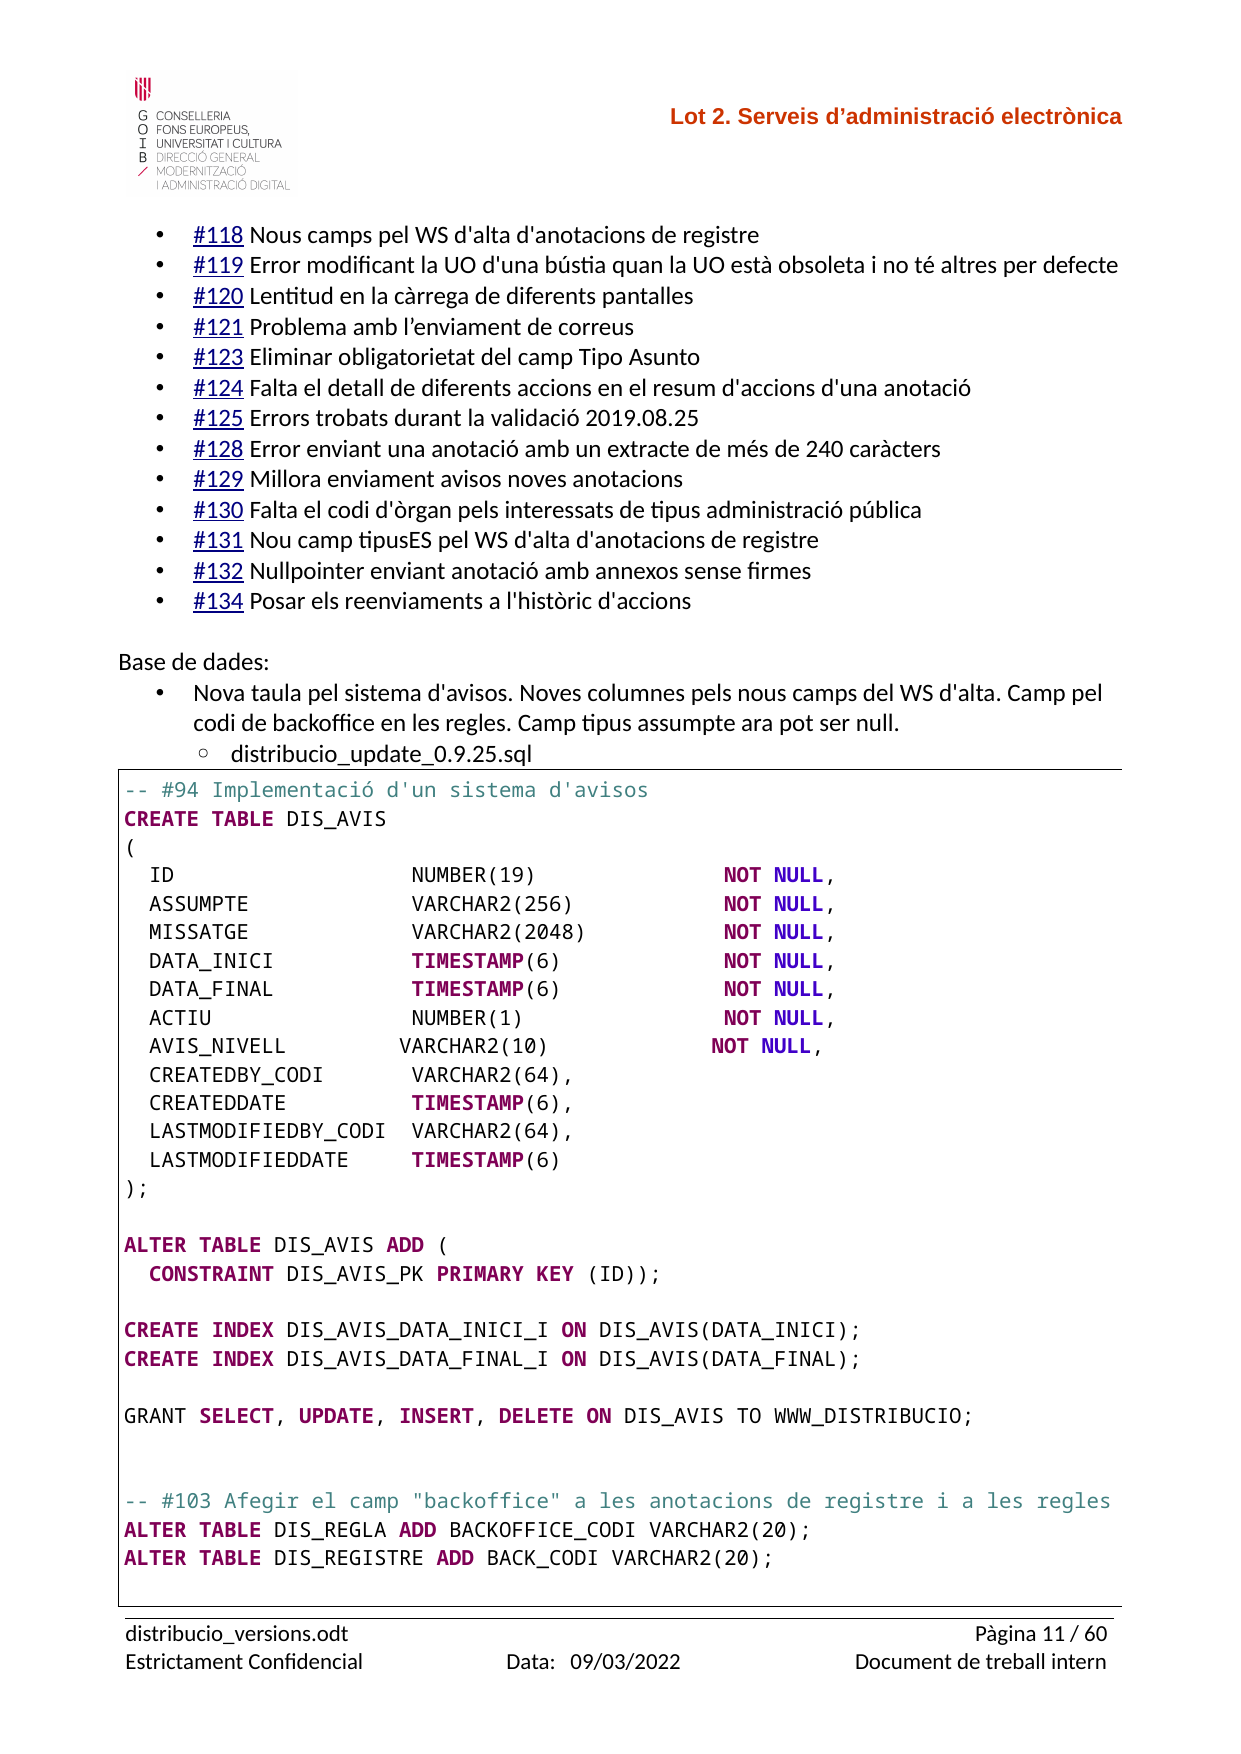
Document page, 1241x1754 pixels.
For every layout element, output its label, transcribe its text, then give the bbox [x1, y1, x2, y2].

picture [126, 70, 299, 197]
list #121 Problema amb l’enviament de correus [156, 311, 1122, 341]
list #134 Posar els reenviaments a l'històric d'accions [156, 585, 1122, 616]
list Nova taula pel sistema d'avisos. Noves columnes pels nous camps del WS d'alta. Camp pel codi de backoffice en les regles. Camp tipus assumpte ara pot ser null. [156, 677, 1122, 738]
list #131 Nou camp tipusES pel WS d'alta d'anotacions de registre [156, 524, 1122, 555]
list #128 Error enviant una anotació amb un extracte de més de 240 caràcters [156, 433, 1122, 463]
list #129 Millora enviament avisos noves anotacions [156, 463, 1122, 494]
text Base de dades: [118, 646, 1122, 677]
list #124 Falta el detall de diferents accions en el resum d'accions d'una anotació [156, 372, 1122, 402]
table_header -- #94 Implementació d'un sistema d'avisos CREATE TABLE DIS_AVIS ( ID NUMBER(19) NOT NULL, ASSUMPTE VARCHAR2(256) NOT NULL, MISSATGE VARCHAR2(2048) NOT NULL, DATA_INICI TIMESTAMP(6) NOT NULL, DATA_FINAL TIMESTAMP(6) NOT NULL, ACTIU NUMBER(1) NOT NULL, AVIS_NIVELL VARCHAR2(10) NOT NULL, CREATEDBY_CODI VARCHAR2(64), CREATEDDATE TIMESTAMP(6), LASTMODIFIEDBY_CODI VARCHAR2(64), LASTMODIFIEDDATE TIMESTAMP(6) ); ALTER TABLE DIS_AVIS ADD ( CONSTRAINT DIS_AVIS_PK PRIMARY KEY (ID)); CREATE INDEX DIS_AVIS_DATA_INICI_I ON DIS_AVIS(DATA_INICI); CREATE INDEX DIS_AVIS_DATA_FINAL_I ON DIS_AVIS(DATA_FINAL); GRANT SELECT, UPDATE, INSERT, DELETE ON DIS_AVIS TO WWW_DISTRIBUCIO; -- #103 Afegir el camp "backoffice" a les anotacions de registre i a les regles ALTER TABLE DIS_REGLA ADD BACKOFFICE_CODI VARCHAR2(20); ALTER TABLE DIS_REGISTRE ADD BACK_CODI VARCHAR2(20); [119, 770, 1122, 1606]
list #132 Nullpointer enviant anotació amb annexos sense firmes [156, 555, 1122, 585]
list distribucio_update_0.9.25.sql [193, 738, 1122, 768]
list #123 Eliminar obligatorietat del camp Tipo Asunto [156, 341, 1122, 372]
list #125 Errors trobats durant la validació 2019.08.25 [156, 402, 1122, 433]
list #118 Nous camps pel WS d'alta d'anotacions de registre [156, 219, 1122, 250]
list #119 Error modificant la UO d'una bústia quan la UO està obsoleta i no té altres per defecte [156, 250, 1122, 280]
list #120 Lentitud en la càrrega de diferents pantalles [156, 280, 1122, 311]
list #130 Falta el codi d'òrgan pels interessats de tipus administració pública [156, 494, 1122, 524]
